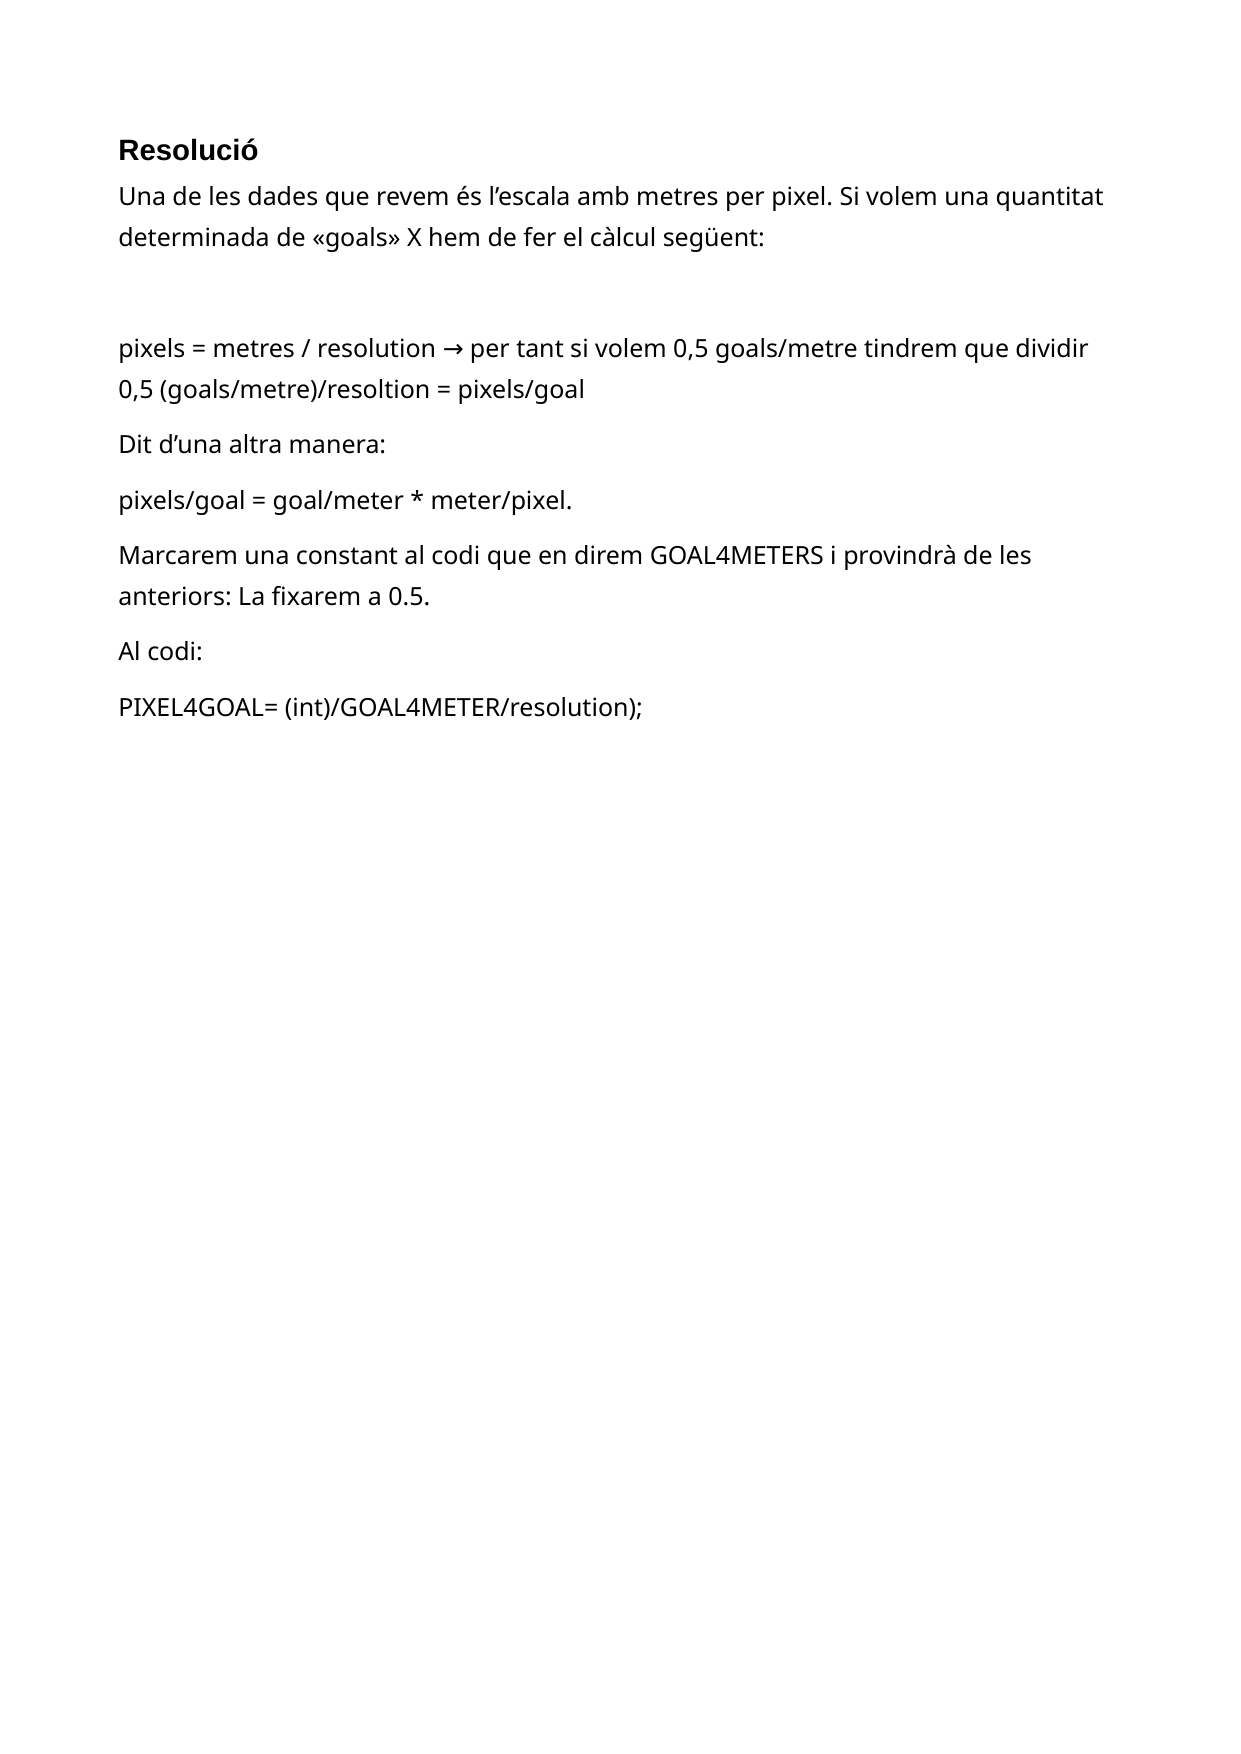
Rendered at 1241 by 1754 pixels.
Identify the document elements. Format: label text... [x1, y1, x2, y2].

text pixels = metres / resolution → per tant si volem 0,5 goals/metre tindrem que dividir 0,5 (goals/metre)/resoltion = pixels/goal [118, 331, 1122, 406]
text Dit d’una altra manera: [118, 427, 1122, 461]
subtitle Resolució [118, 133, 1122, 166]
text PIXEL4GOAL= (int)/GOAL4METER/resolution); [118, 689, 1122, 723]
text Una de les dades que revem és l’escala amb metres per pixel. Si volem una quantitat determinada de «goals» X hem de fer el càlcul següent: [118, 179, 1122, 254]
text Marcarem una constant al codi que en direm GOAL4METERS i provindrà de les anteriors: La fixarem a 0.5. [118, 538, 1122, 613]
text Al codi: [118, 634, 1122, 668]
text pixels/goal = goal/meter * meter/pixel. [118, 482, 1122, 516]
